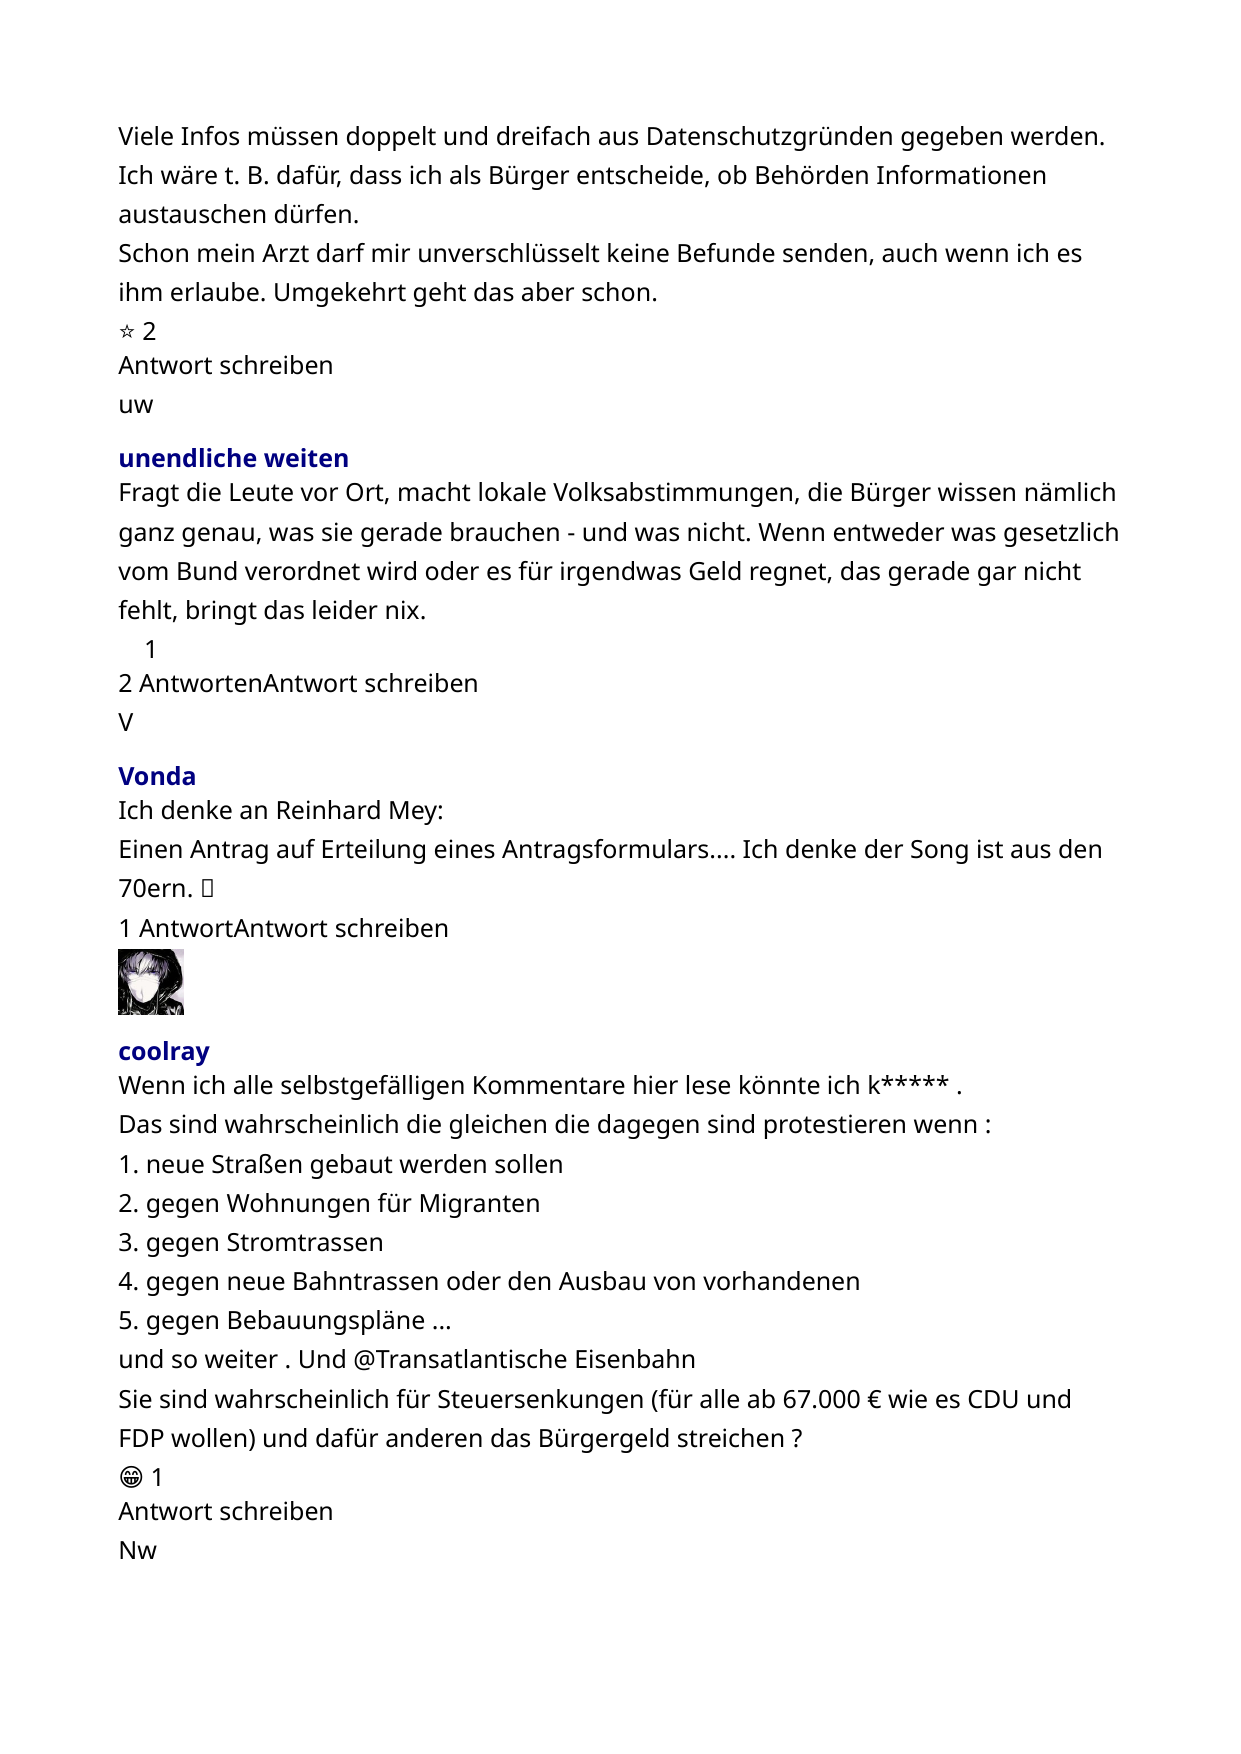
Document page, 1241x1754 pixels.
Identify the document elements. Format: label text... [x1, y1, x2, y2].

text Schon mein Arzt darf mir unverschlüsselt keine Befunde senden, auch wenn ich es ihm erlaube. Umgekehrt geht das aber schon. [118, 236, 1122, 309]
picture [118, 949, 184, 1015]
text Fragt die Leute vor Ort, macht lokale Volksabstimmungen, die Bürger wissen nämlich ganz genau, was sie gerade brauchen - und was nicht. Wenn entweder was gesetzlich vom Bund verordnet wird oder es für irgendwas Geld regnet, das gerade gar nicht fehlt, bringt das leider nix. [118, 475, 1122, 627]
text 🤨 1 [118, 632, 1122, 666]
text Sie sind wahrscheinlich für Steuersenkungen (für alle ab 67.000 € wie es CDU und FDP wollen) und dafür anderen das Bürgergeld streichen ? [118, 1381, 1122, 1454]
subtitle unendliche weiten [118, 441, 1122, 475]
text ⭐️ 2 [118, 314, 1122, 348]
text uw [118, 387, 1122, 421]
text Das sind wahrscheinlich die gleichen die dagegen sind protestieren wenn : [118, 1107, 1122, 1141]
text und so weiter . Und @Transatlantische Eisenbahn [118, 1342, 1122, 1376]
text V [118, 705, 1122, 739]
text Antwort schreiben [118, 1494, 1122, 1528]
text 1 AntwortAntwort schreiben [118, 910, 1122, 944]
text Ich denke an Reinhard Mey: [118, 793, 1122, 827]
text Antwort schreiben [118, 348, 1122, 382]
text 3. gegen Stromtrassen [118, 1224, 1122, 1259]
text 2 AntwortenAntwort schreiben [118, 666, 1122, 700]
text Wenn ich alle selbstgefälligen Kommentare hier lese könnte ich k***** . [118, 1068, 1122, 1102]
text 4. gegen neue Bahntrassen oder den Ausbau von vorhandenen [118, 1264, 1122, 1298]
text 2. gegen Wohnungen für Migranten [118, 1185, 1122, 1219]
subtitle Vonda [118, 759, 1122, 793]
text 1. neue Straßen gebaut werden sollen [118, 1146, 1122, 1180]
text Nw [118, 1533, 1122, 1567]
text 5. gegen Bebauungspläne ... [118, 1303, 1122, 1337]
subtitle coolray [118, 1034, 1122, 1068]
text Einen Antrag auf Erteilung eines Antragsformulars.... Ich denke der Song ist aus den 70ern. 🤣 [118, 832, 1122, 905]
text Viele Infos müssen doppelt und dreifach aus Datenschutzgründen gegeben werden. Ich wäre t. B. dafür, dass ich als Bürger entscheide, ob Behörden Informationen austauschen dürfen. [118, 118, 1122, 231]
text 😁 1 [118, 1459, 1122, 1494]
